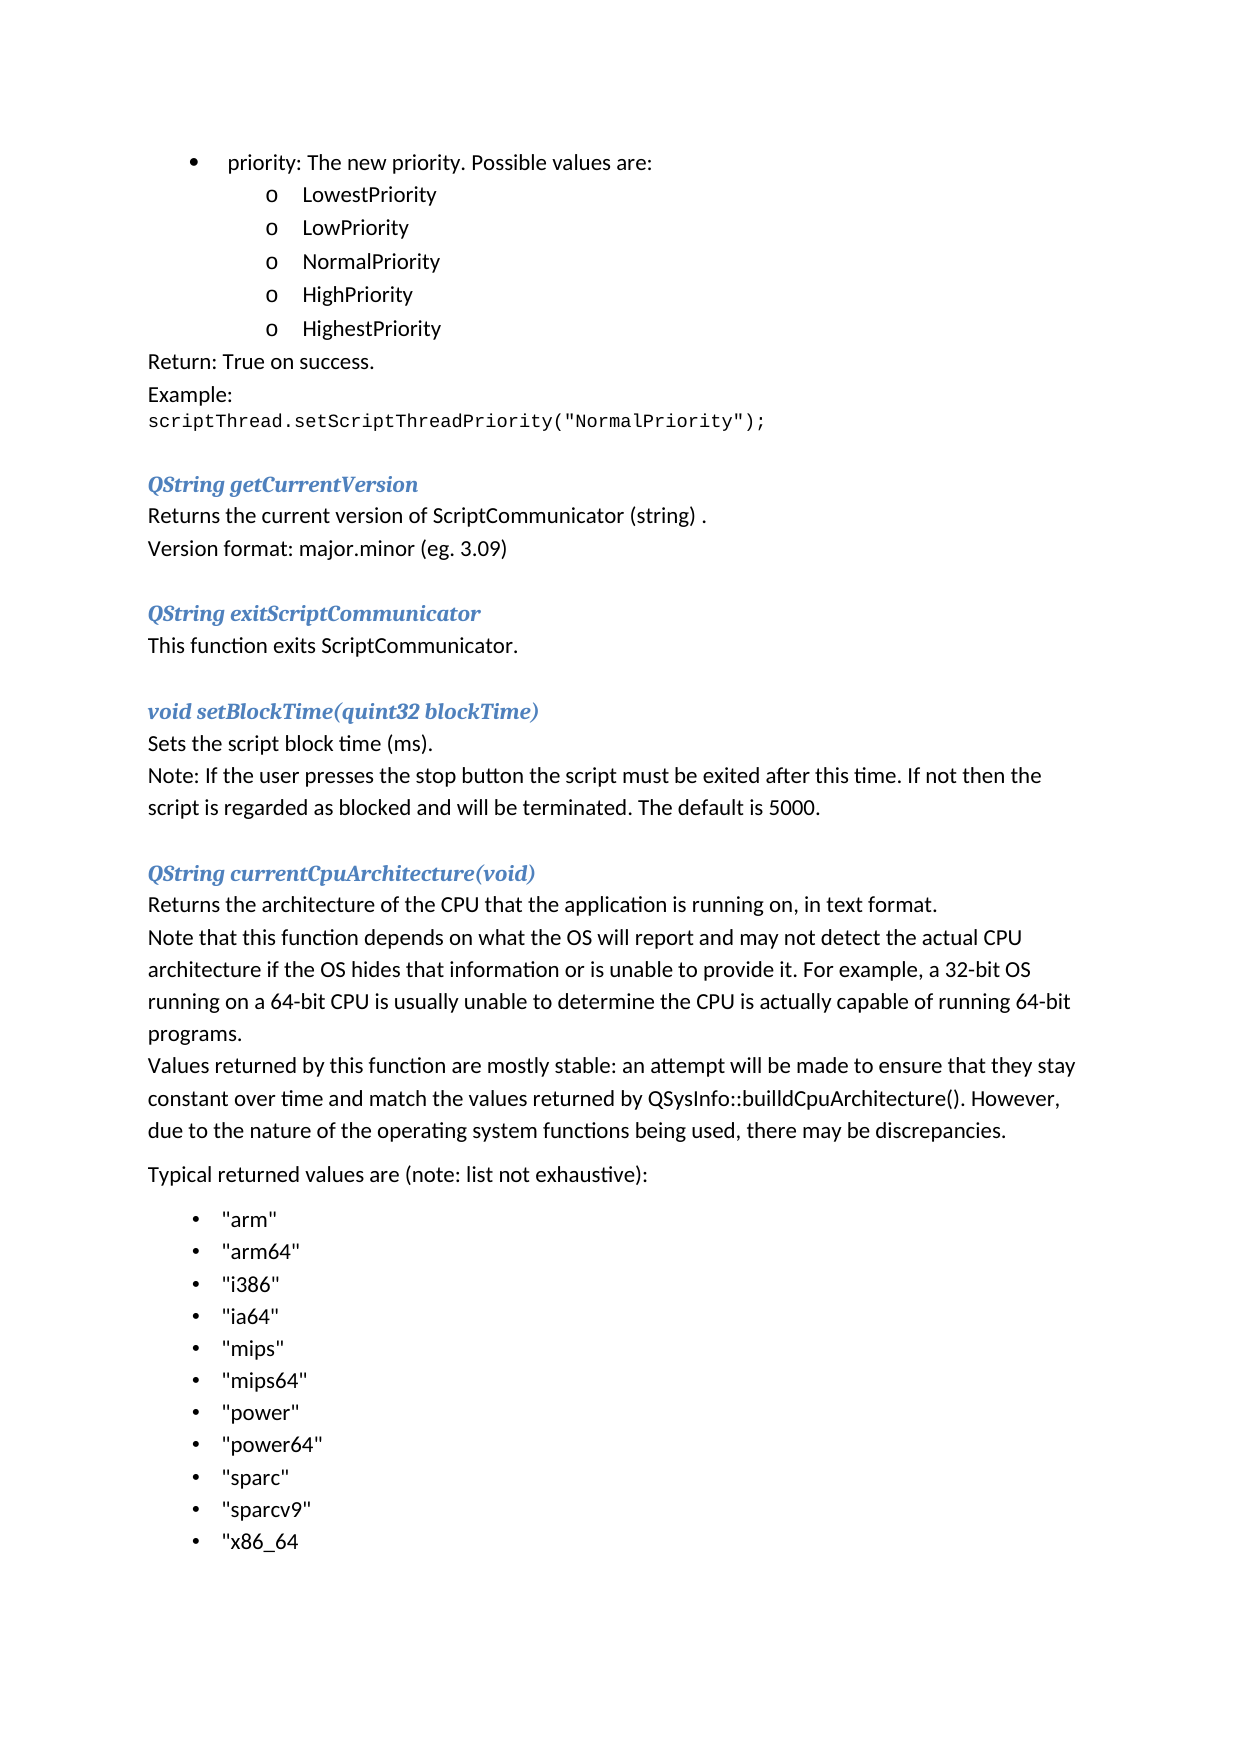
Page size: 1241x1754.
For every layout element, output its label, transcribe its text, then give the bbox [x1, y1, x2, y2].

list "arm" [192, 1205, 1093, 1233]
text Returns the current version of ScriptCommunicator (string) . [148, 502, 1093, 529]
text This function exits ScriptCommunicator. [148, 631, 1093, 659]
list HighestPriority [265, 314, 1093, 343]
list LowestPriority [265, 180, 1093, 209]
list "sparc" [192, 1463, 1093, 1491]
list "mips" [192, 1334, 1093, 1362]
list "sparcv9" [192, 1495, 1093, 1523]
text Version format: major.minor (eg. 3.09) [148, 534, 1093, 562]
subtitle QString exitScriptCommunicator [148, 601, 1093, 627]
text Note that this function depends on what the OS will report and may not detect the actual CPU architecture if the OS hides that information or is unable to provide it. For example, a 32-bit OS running on a 64-bit CPU is usually unable to determine the CPU is actually capable of running 64-bit programs. [148, 923, 1093, 1047]
list "mips64" [192, 1366, 1093, 1394]
text Return: True on success. [148, 347, 1093, 376]
list "arm64" [192, 1237, 1093, 1266]
subtitle QString getCurrentVersion [148, 471, 1093, 498]
text Example: [148, 380, 1093, 408]
text scriptThread.setScriptThreadPriority("NormalPriority"); [148, 412, 1093, 433]
text Values returned by this function are mostly stable: an attempt will be made to ensure that they stay constant over time and match the values returned by QSysInfo::builldCpuArchitecture(). However, due to the nature of the operating system functions being used, there may be discrepancies. [148, 1052, 1093, 1144]
list "x86_64 [192, 1527, 1093, 1555]
list "power" [192, 1398, 1093, 1426]
list "power64" [192, 1431, 1093, 1459]
list priority: The new priority. Possible values are: [190, 148, 1093, 176]
text Sets the script block time (ms). [148, 729, 1093, 757]
subtitle QString currentCpuArchitecture(void) [148, 860, 1093, 887]
subtitle void setBlockTime(quint32 blockTime) [148, 698, 1093, 725]
list "i386" [192, 1270, 1093, 1298]
list NormalPriority [265, 247, 1093, 276]
text Note: If the user presses the stop button the script must be exited after this time. If not then the script is regarded as blocked and will be terminated. The default is 5000. [148, 761, 1093, 821]
list "ia64" [192, 1302, 1093, 1330]
list HighPriority [265, 280, 1093, 309]
list LowPriority [265, 213, 1093, 242]
text Typical returned values are (note: list not exhaustive): [148, 1161, 1093, 1189]
text Returns the architecture of the CPU that the application is running on, in text format. [148, 891, 1093, 919]
